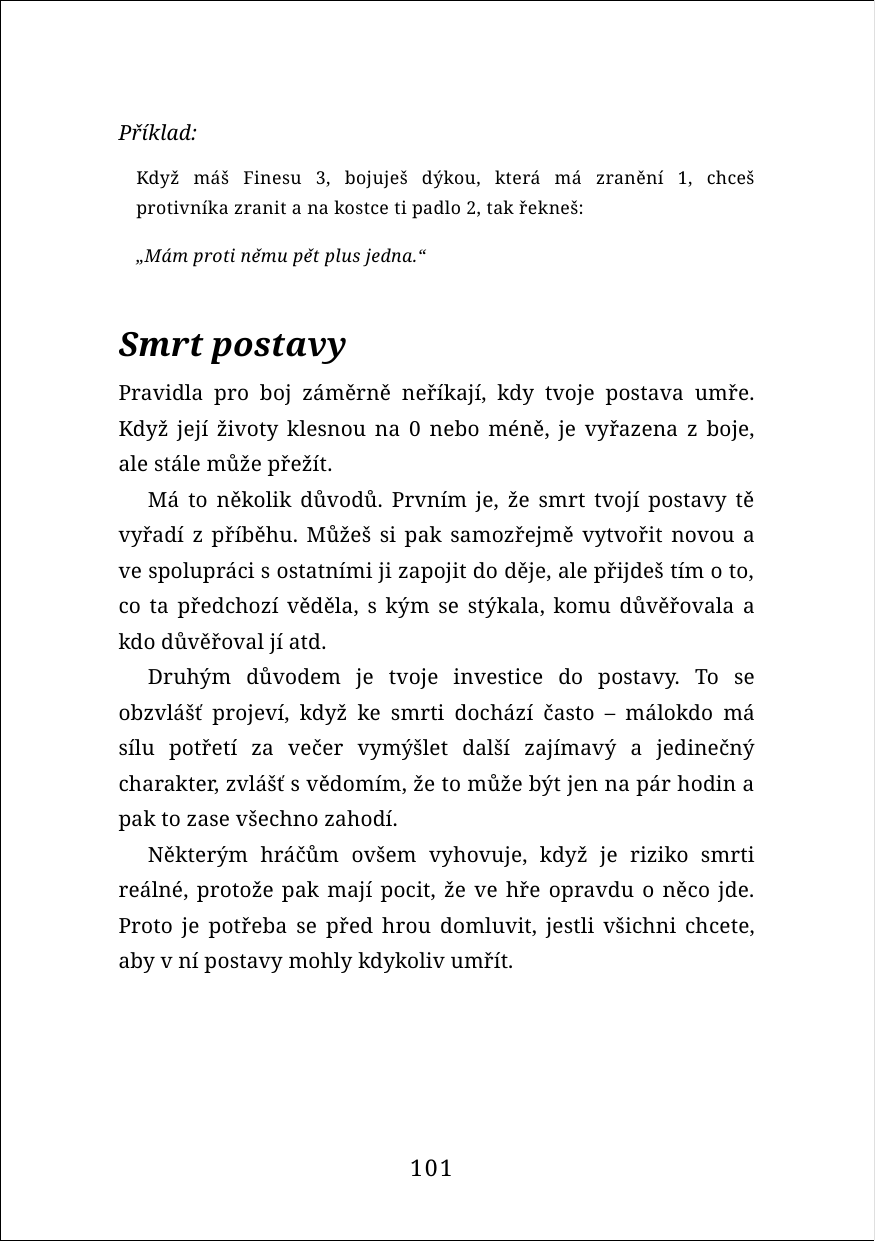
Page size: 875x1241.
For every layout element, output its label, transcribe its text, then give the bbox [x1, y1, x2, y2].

text Příklad: [118, 118, 756, 147]
text „Mám proti němu pět plus jedna.“ [136, 244, 756, 268]
text Když máš Finesu 3, bojuješ dýkou, která má zranění 1, chceš protivníka zranit a na kostce ti padlo 2, tak řekneš: [136, 166, 756, 220]
text Pravidla pro boj záměrně neříkají, kdy tvoje postava umře. Když její životy klesnou na 0 nebo méně, je vyřazena z boje, ale stále může přežít. Má to několik důvodů. Prvním je, že smrt tvojí postavy tě vyřadí z příběhu. Můžeš si pak samozřejmě vytvořit novou a ve spolupráci s ostatními ji zapojit do děje, ale přijdeš tím o to, co ta předchozí věděla, s kým se stýkala, komu důvěřovala a kdo důvěřoval jí atd. Druhým důvodem je tvoje investice do postavy. To se obzvlášť projeví, když ke smrti dochází často – málokdo má sílu potřetí za večer vymýšlet další zajímavý a jedinečný charakter, zvlášť s vědomím, že to může být jen na pár hodin a pak to zase všechno zahodí. Některým hráčům ovšem vyhovuje, když je riziko smrti reálné, protože pak mají pocit, že ve hře opravdu o něco jde. Proto je potřeba se před hrou domluvit, jestli všichni chcete, aby v ní postavy mohly kdykoliv umřít. [118, 378, 756, 975]
subtitle Smrt postavy [118, 321, 756, 367]
